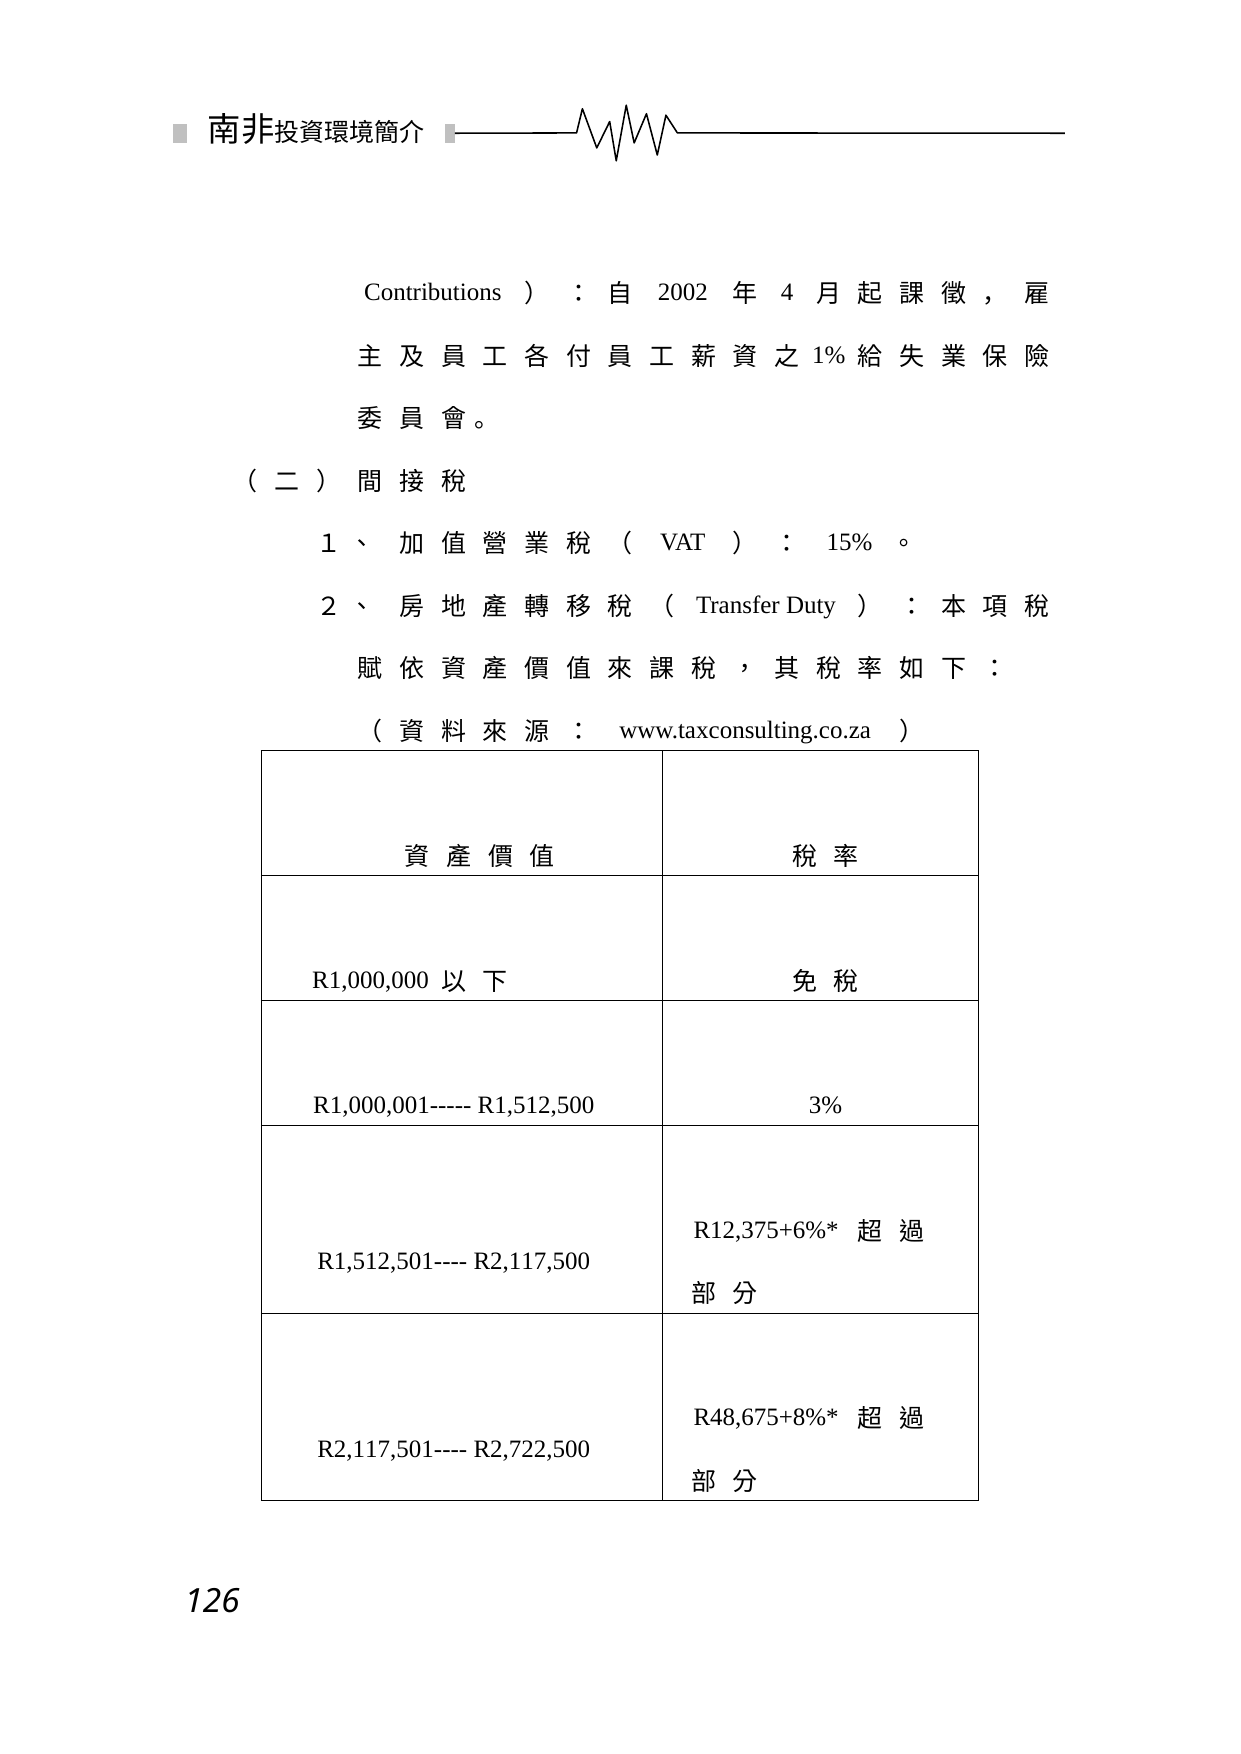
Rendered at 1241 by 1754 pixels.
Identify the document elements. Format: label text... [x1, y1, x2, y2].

table_cell R2,117,501---- R2,722,500 [262, 1314, 662, 1500]
text （二）間接稅 [207, 438, 1058, 500]
table_cell R12,375+6%*超過部分 [663, 1126, 978, 1313]
table_cell R1,000,000以下 [262, 876, 662, 1000]
text ２、房地產轉移稅（Transfer Duty）：本項稅賦依資產價值來課稅，其稅率如下：（資料來源：www.taxconsulting.co.za） [281, 563, 1058, 750]
table_cell 免稅 [663, 876, 978, 1000]
table_header 稅率 [663, 751, 978, 875]
table_cell R48,675+8%*超過部分 [663, 1314, 978, 1500]
text Contributions）：自2002年4月起課徵，雇主及員工各付員工薪資之1%給失業保險委員會。 [281, 250, 1058, 438]
table_cell R1,000,001----- R1,512,500 [262, 1001, 662, 1125]
table_header 資產價值 [262, 751, 662, 875]
table_cell 3% [663, 1001, 978, 1125]
table_cell R1,512,501---- R2,117,500 [262, 1126, 662, 1313]
text １、加值營業稅（VAT）：15%。 [281, 500, 1058, 563]
